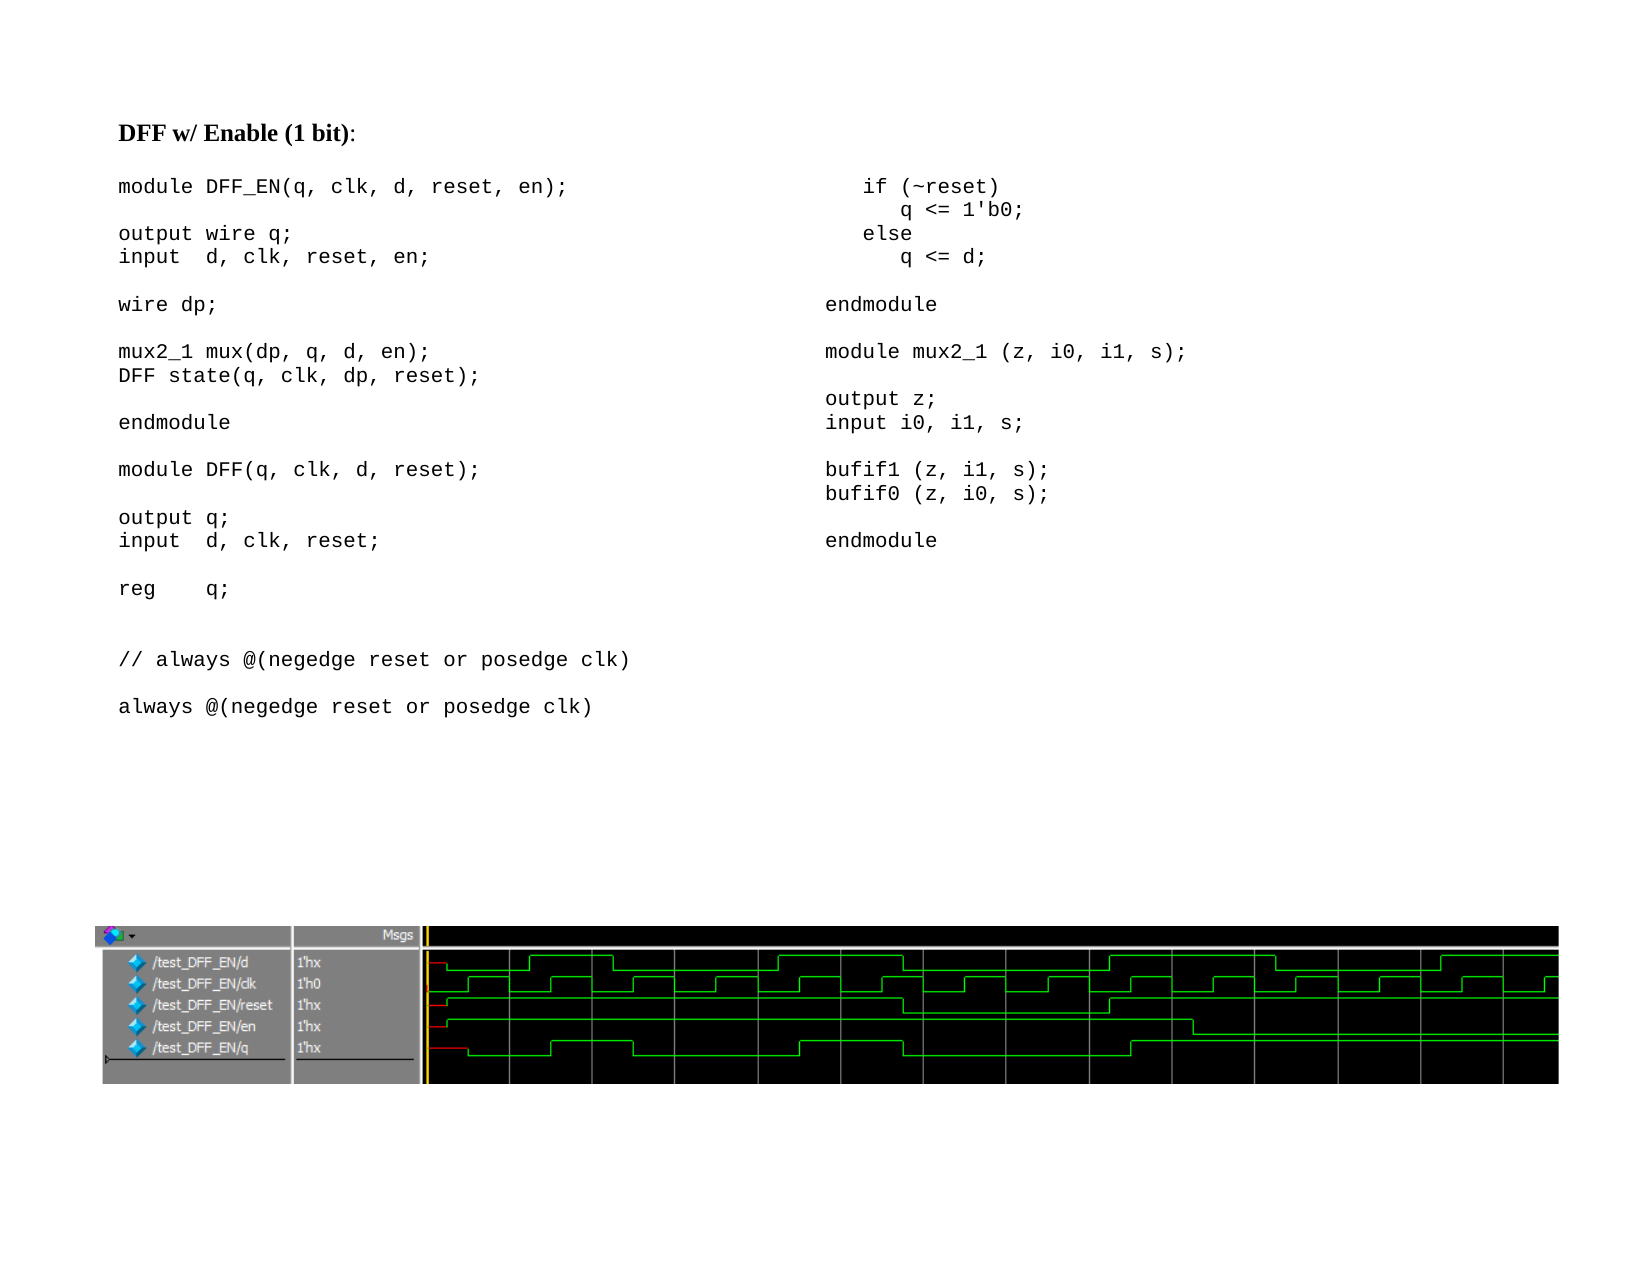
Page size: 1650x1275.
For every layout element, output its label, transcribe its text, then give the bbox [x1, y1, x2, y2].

text output z; [825, 388, 1532, 412]
text input d, clk, reset, en; [118, 247, 825, 270]
text endmodule [118, 412, 825, 436]
picture [95, 926, 1559, 1084]
text reg q; [118, 578, 825, 601]
text module mux2_1 (z, i0, i1, s); [825, 341, 1532, 365]
text if (~reset) [825, 176, 1532, 199]
text output q; [118, 507, 825, 530]
text q <= d; [825, 247, 1532, 270]
text mux2_1 mux(dp, q, d, en); [118, 341, 825, 365]
text DFF w/ Enable (1 bit): [118, 118, 1532, 147]
text always @(negedge reset or posedge clk) [118, 696, 825, 719]
text endmodule [825, 294, 1532, 317]
text output wire q; [118, 223, 825, 247]
text q <= 1'b0; [825, 199, 1532, 223]
text input i0, i1, s; [825, 412, 1532, 436]
text bufif1 (z, i1, s); [825, 459, 1532, 483]
text DFF state(q, clk, dp, reset); [118, 365, 825, 388]
text input d, clk, reset; [118, 530, 825, 554]
text // always @(negedge reset or posedge clk) [118, 648, 825, 672]
text endmodule [825, 530, 1532, 554]
text else [825, 223, 1532, 247]
text bufif0 (z, i0, s); [825, 483, 1532, 507]
text wire dp; [118, 294, 825, 317]
text module DFF_EN(q, clk, d, reset, en); [118, 176, 825, 199]
text module DFF(q, clk, d, reset); [118, 459, 825, 483]
